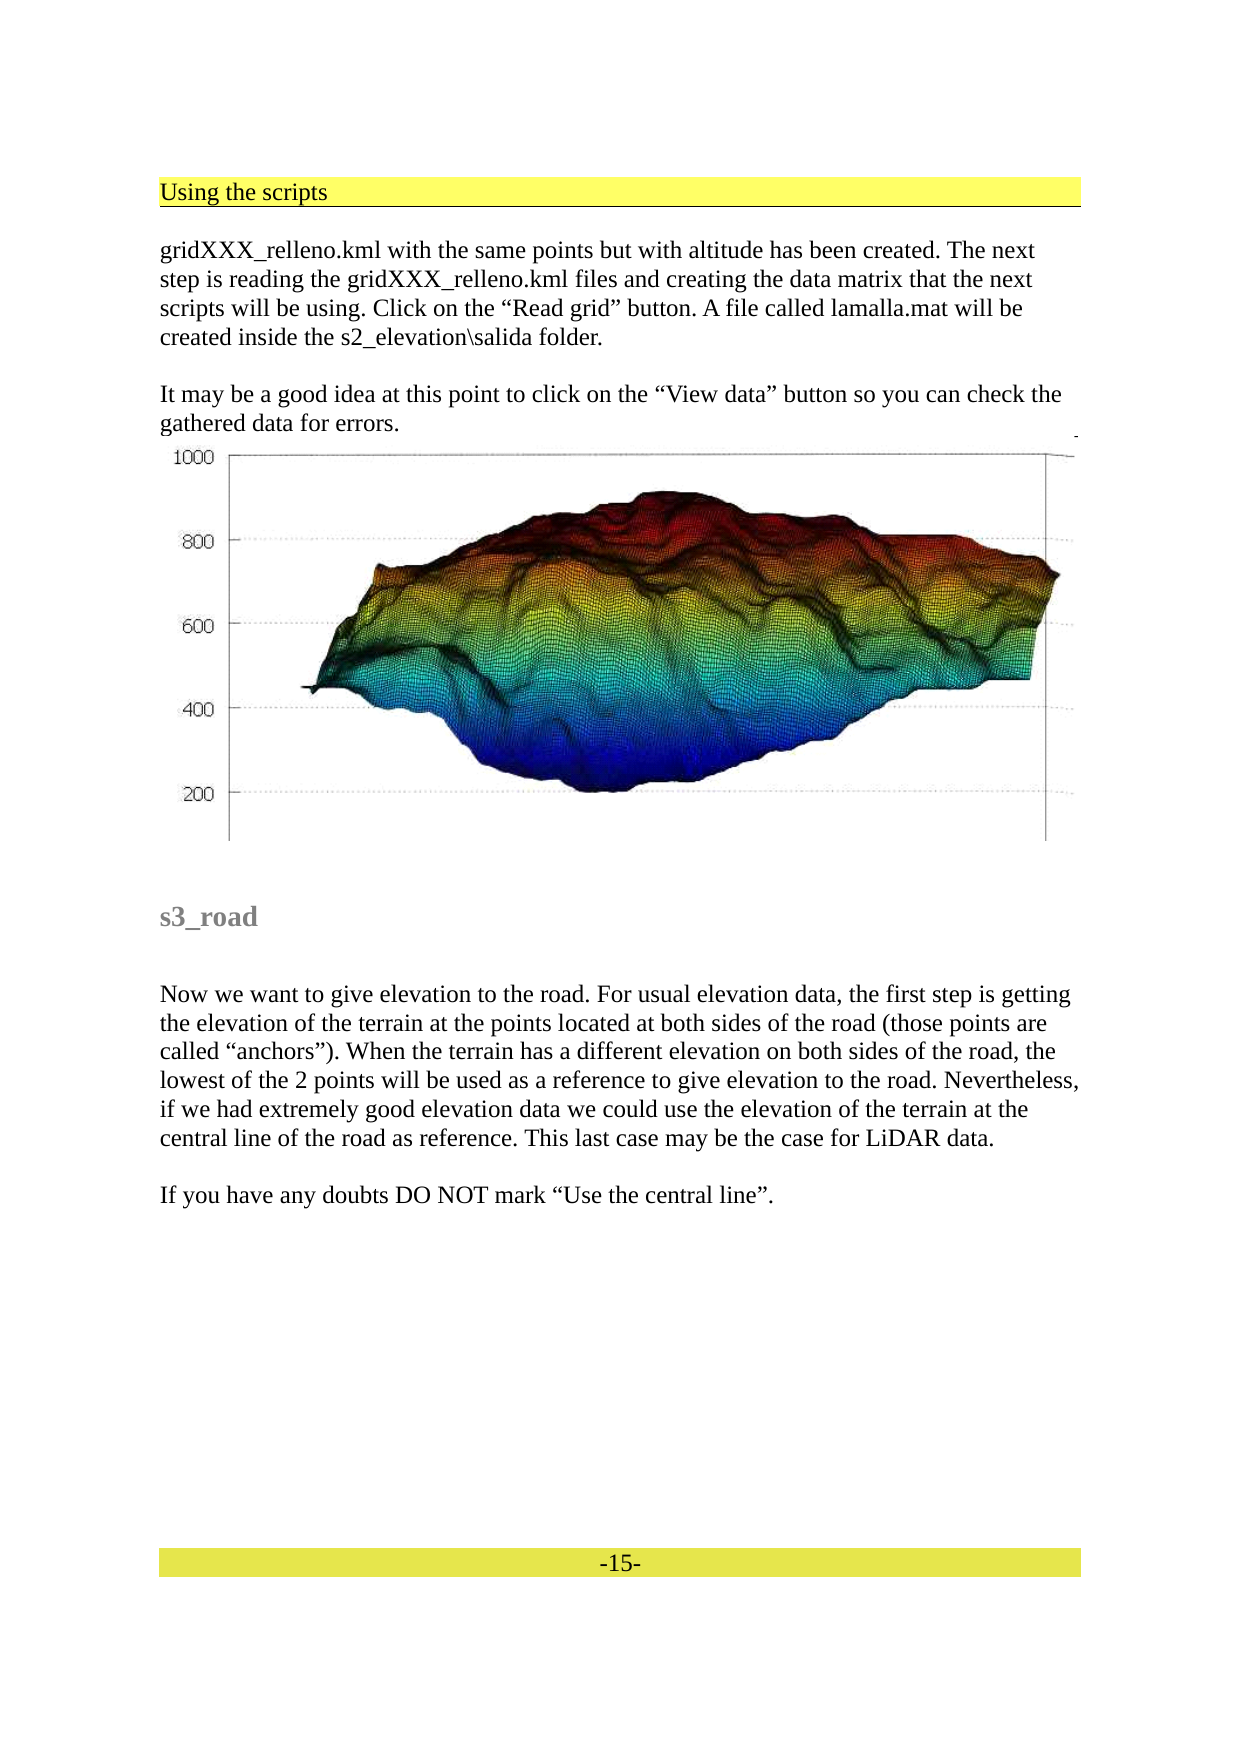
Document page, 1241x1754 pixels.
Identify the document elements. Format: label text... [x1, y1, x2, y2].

text It may be a good idea at this point to click on the “View data” button so you can check the gathered data for errors. [159, 379, 1081, 437]
text If you have any doubts DO NOT mark “Use the central line”. [159, 1180, 1081, 1209]
subtitle s3_road [159, 899, 1081, 932]
text gridXXX_relleno.kml with the same points but with altitude has been created. The next step is reading the gridXXX_relleno.kml files and creating the data matrix that the next scripts will be using. Click on the “Read grid” button. A file called lamalla.mat will be created inside the s2_elevation\salida folder. [159, 236, 1081, 351]
text Now we want to give elevation to the road. For usual elevation data, the first step is getting the elevation of the terrain at the points located at both sides of the road (those points are called “anchors”). When the terrain has a different elevation on both sides of the road, the lowest of the 2 points will be used as a reference to give elevation to the road. Nevertheless, if we had extremely good elevation data we could use the elevation of the terrain at the central line of the road as reference. This last case may be the case for LiDAR data. [159, 979, 1081, 1151]
